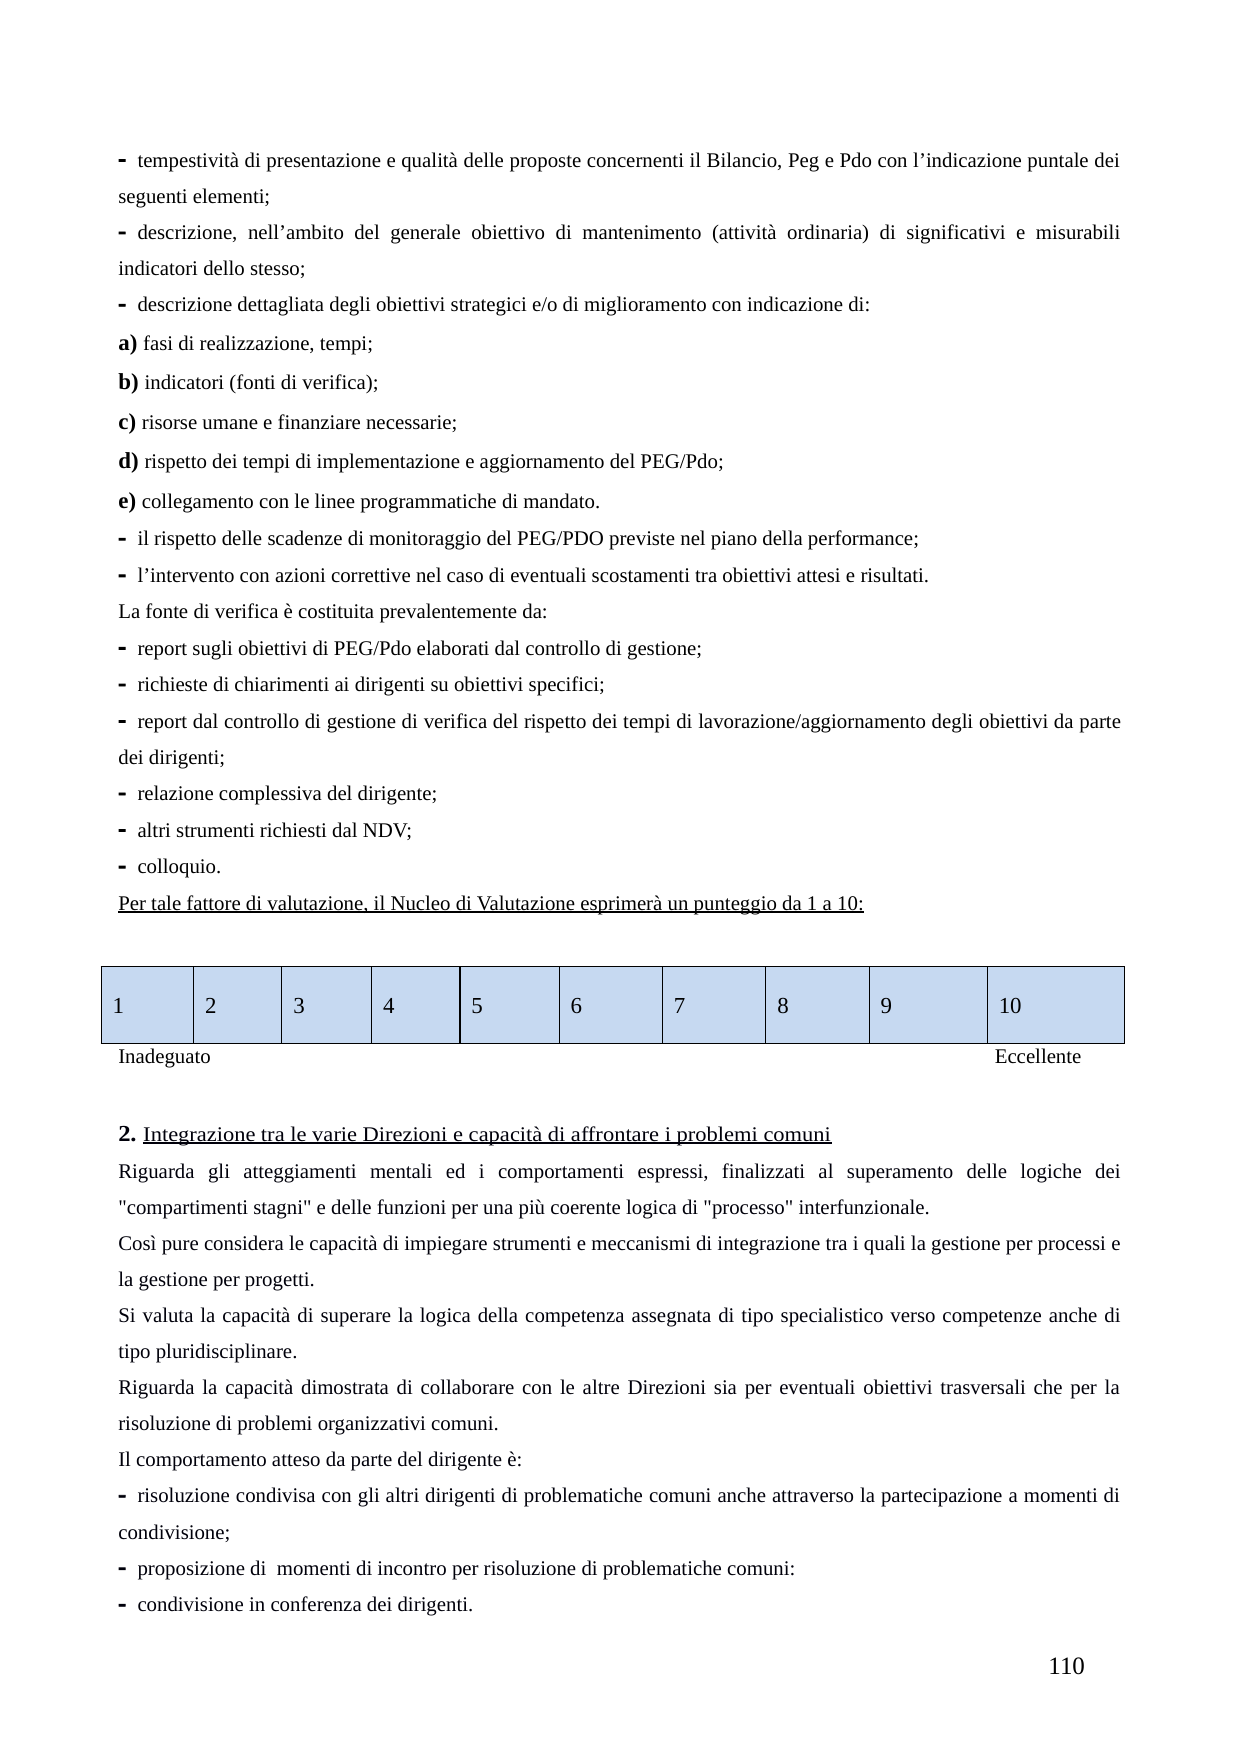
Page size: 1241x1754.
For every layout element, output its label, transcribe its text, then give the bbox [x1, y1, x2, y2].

text Riguarda gli atteggiamenti mentali ed i comportamenti espressi, finalizzati al superamento delle logiche dei "compartimenti stagni" e delle funzioni per una più coerente logica di "processo" interfunzionale. [118, 1159, 1122, 1219]
text Inadeguato Eccellente [118, 1044, 1122, 1068]
text Si valuta la capacità di superare la logica della competenza assegnata di tipo specialistico verso competenze anche di tipo pluridisciplinare. [118, 1303, 1122, 1363]
table_header 9 [870, 967, 987, 1043]
list rispetto dei tempi di implementazione e aggiornamento del PEG/Pdo; [118, 447, 1122, 474]
text La fonte di verifica è costituita prevalentemente da: [118, 599, 1122, 623]
table_header 6 [560, 967, 662, 1043]
list altri strumenti richiesti dal NDV; [118, 818, 1122, 842]
list indicatori (fonti di verifica); [118, 368, 1122, 395]
list risoluzione condivisa con gli altri dirigenti di problematiche comuni anche attraverso la partecipazione a momenti di condivisione; [118, 1483, 1122, 1544]
table_header 8 [766, 967, 869, 1043]
list Integrazione tra le varie Direzioni e capacità di affrontare i problemi comuni [118, 1119, 1122, 1146]
text Per tale fattore di valutazione, il Nucleo di Valutazione esprimerà un punteggio da 1 a 10: [118, 891, 1122, 915]
list proposizione di momenti di incontro per risoluzione di problematiche comuni: [118, 1556, 1122, 1580]
list condivisione in conferenza dei dirigenti. [118, 1592, 1122, 1617]
list l’intervento con azioni correttive nel caso di eventuali scostamenti tra obiettivi attesi e risultati. [118, 563, 1122, 587]
table_header 1 [102, 967, 193, 1043]
table_header 4 [372, 967, 459, 1043]
list descrizione, nell’ambito del generale obiettivo di mantenimento (attività ordinaria) di significativi e misurabili indicatori dello stesso; [118, 220, 1122, 280]
list il rispetto delle scadenze di monitoraggio del PEG/PDO previste nel piano della performance; [118, 526, 1122, 551]
text Così pure considera le capacità di impiegare strumenti e meccanismi di integrazione tra i quali la gestione per processi e la gestione per progetti. [118, 1231, 1122, 1291]
list colloquio. [118, 854, 1122, 878]
text Riguarda la capacità dimostrata di collaborare con le altre Direzioni sia per eventuali obiettivi trasversali che per la risoluzione di problemi organizzativi comuni. [118, 1375, 1122, 1435]
list tempestività di presentazione e qualità delle proposte concernenti il Bilancio, Peg e Pdo con l’indicazione puntale dei seguenti elementi; [118, 148, 1122, 208]
table_header 10 [988, 967, 1124, 1043]
text Il comportamento atteso da parte del dirigente è: [118, 1447, 1122, 1471]
list collegamento con le linee programmatiche di mandato. [118, 487, 1122, 513]
table_header 2 [194, 967, 281, 1043]
list richieste di chiarimenti ai dirigenti su obiettivi specifici; [118, 672, 1122, 696]
table_header 5 [461, 967, 559, 1043]
table_header 3 [282, 967, 371, 1043]
list report dal controllo di gestione di verifica del rispetto dei tempi di lavorazione/aggiornamento degli obiettivi da parte dei dirigenti; [118, 709, 1122, 769]
list descrizione dettagliata degli obiettivi strategici e/o di miglioramento con indicazione di: [118, 292, 1122, 317]
list relazione complessiva del dirigente; [118, 781, 1122, 805]
list risorse umane e finanziare necessarie; [118, 408, 1122, 434]
list fasi di realizzazione, tempi; [118, 329, 1122, 355]
table_header 7 [663, 967, 765, 1043]
list report sugli obiettivi di PEG/Pdo elaborati dal controllo di gestione; [118, 636, 1122, 660]
